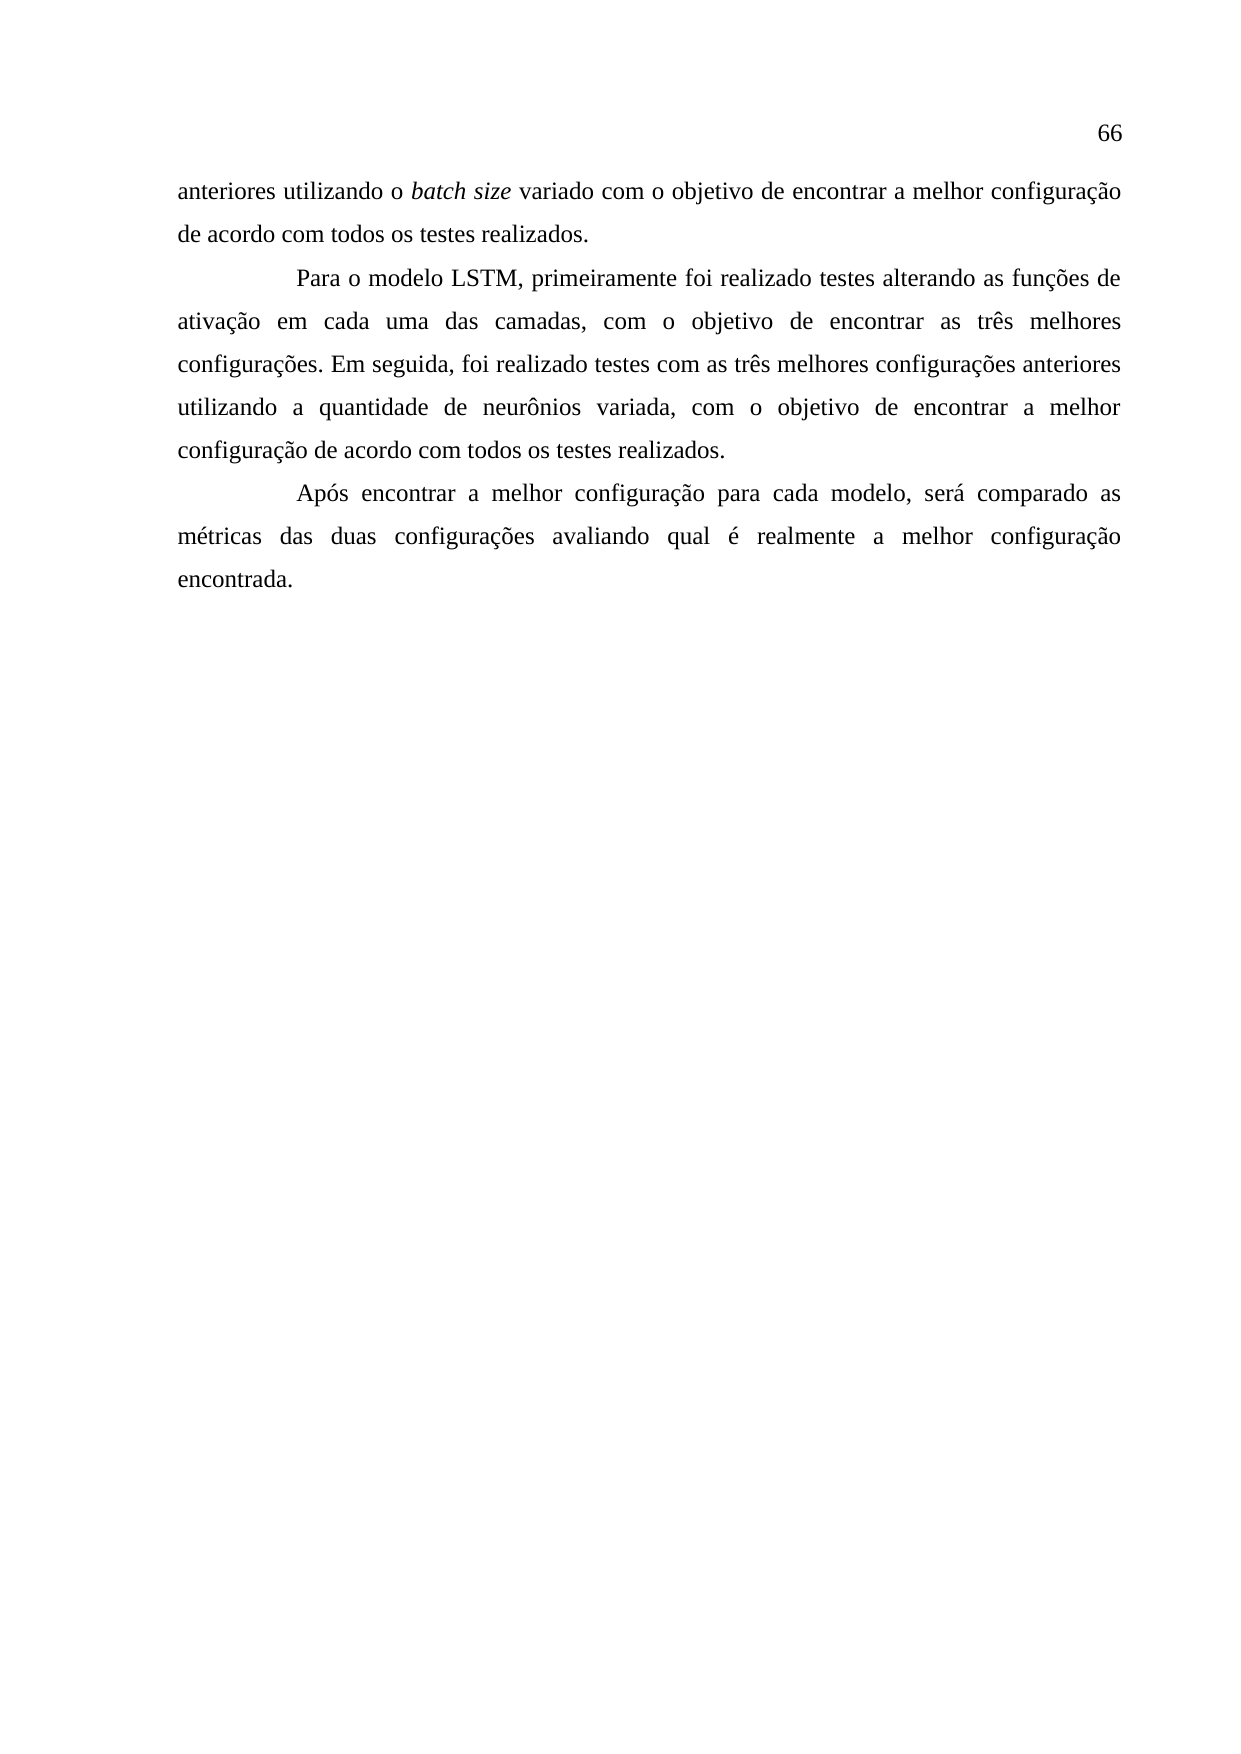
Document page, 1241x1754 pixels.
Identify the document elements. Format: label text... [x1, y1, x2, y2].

text Para o modelo LSTM, primeiramente foi realizado testes alterando as funções de ativação em cada uma das camadas, com o objetivo de encontrar as três melhores configurações. Em seguida, foi realizado testes com as três melhores configurações anteriores utilizando a quantidade de neurônios variada, com o objetivo de encontrar a melhor configuração de acordo com todos os testes realizados. [177, 263, 1122, 464]
text anteriores utilizando o batch size variado com o objetivo de encontrar a melhor configuração de acordo com todos os testes realizados. [177, 176, 1122, 248]
text Após encontrar a melhor configuração para cada modelo, será comparado as métricas das duas configurações avaliando qual é realmente a melhor configuração encontrada. [177, 478, 1122, 593]
